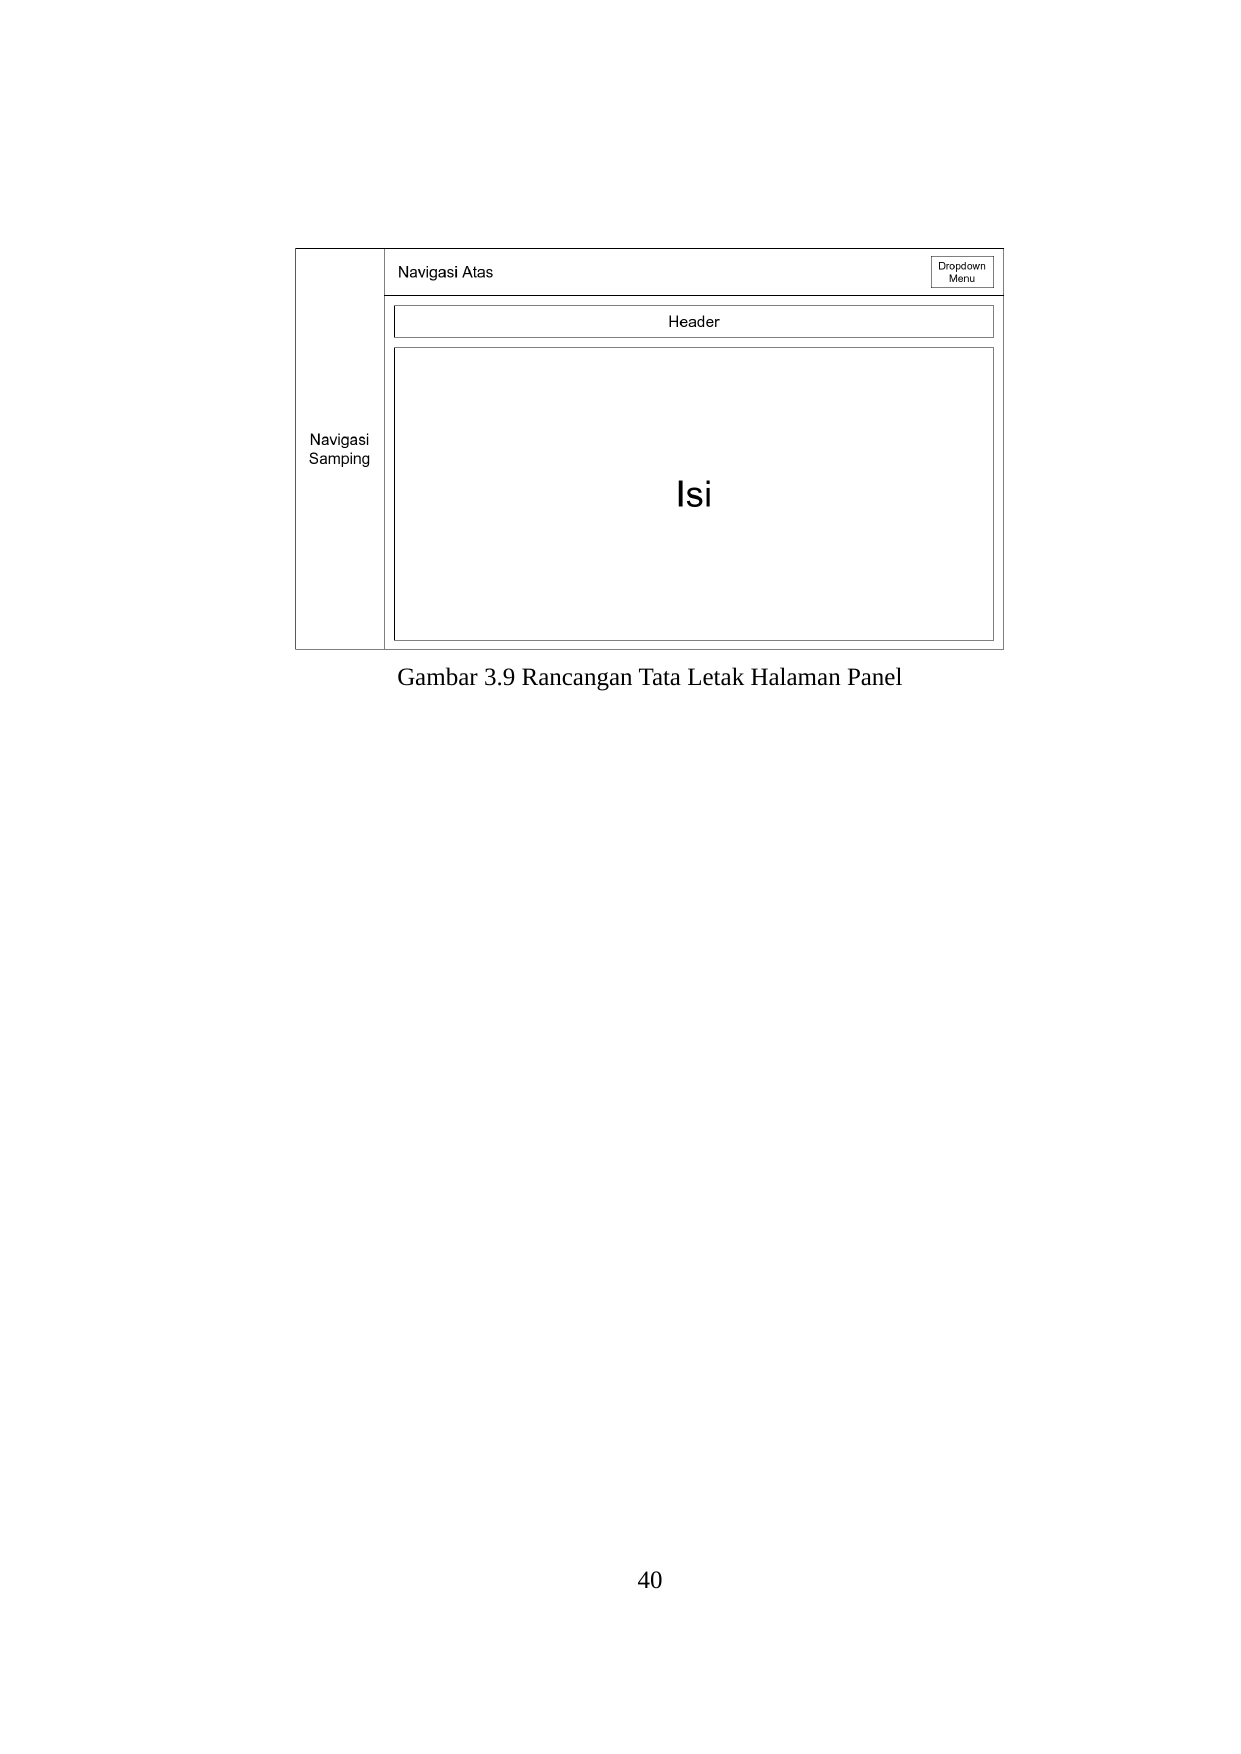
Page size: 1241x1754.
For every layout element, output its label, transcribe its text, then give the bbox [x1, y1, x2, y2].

text Gambar 3.9 Rancangan Tata Letak Halaman Panel [295, 650, 1004, 694]
picture [295, 248, 1004, 650]
